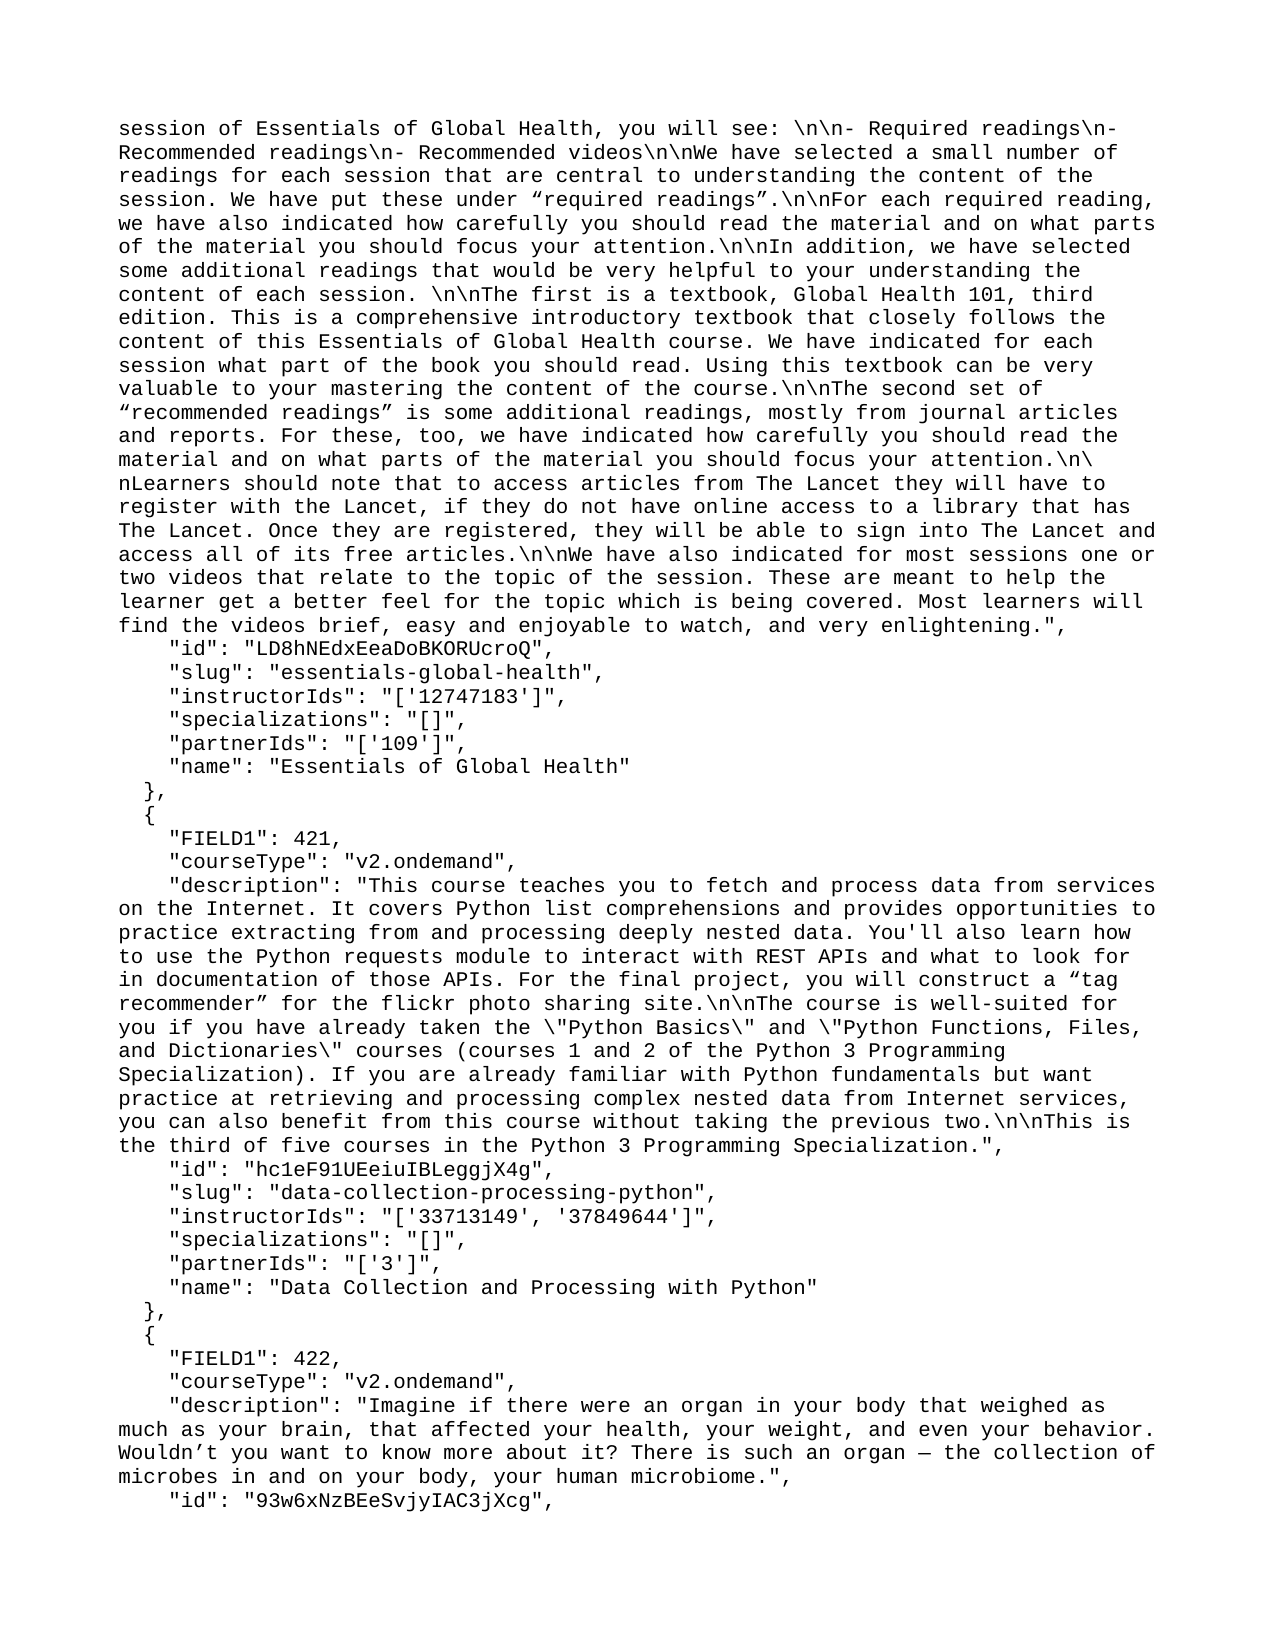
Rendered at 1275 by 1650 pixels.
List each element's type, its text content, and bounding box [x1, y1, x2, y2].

text "name": "Essentials of Global Health" [118, 757, 1157, 780]
text "specializations": "[]", [118, 709, 1157, 733]
text session of Essentials of Global Health, you will see: \n\n- Required readings\n- Recommended readings\n- Recommended videos\n\nWe have selected a small number of readings for each session that are central to understanding the content of the session. We have put these under “required readings”.\n\nFor each required reading, we have also indicated how carefully you should read the material and on what parts of the material you should focus your attention.\n\nIn addition, we have selected some additional readings that would be very helpful to your understanding the content of each session. \n\nThe first is a textbook, Global Health 101, third edition. This is a comprehensive introductory textbook that closely follows the content of this Essentials of Global Health course. We have indicated for each session what part of the book you should read. Using this textbook can be very valuable to your mastering the content of the course.\n\nThe second set of “recommended readings” is some additional readings, mostly from journal articles and reports. For these, too, we have indicated how carefully you should read the material and on what parts of the material you should focus your attention.\n\nLearners should note that to access articles from The Lancet they will have to register with the Lancet, if they do not have online access to a library that has The Lancet. Once they are registered, they will be able to sign into The Lancet and access all of its free articles.\n\nWe have also indicated for most sessions one or two videos that relate to the topic of the session. These are meant to help the learner get a better feel for the topic which is being covered. Most learners will find the videos brief, easy and enjoyable to watch, and very enlightening.", [118, 118, 1157, 638]
text "courseType": "v2.ondemand", [118, 1371, 1157, 1395]
text "courseType": "v2.ondemand", [118, 851, 1157, 875]
text "description": "This course teaches you to fetch and process data from services on the Internet. It covers Python list comprehensions and provides opportunities to practice extracting from and processing deeply nested data. You'll also learn how to use the Python requests module to interact with REST APIs and what to look for in documentation of those APIs. For the final project, you will construct a “tag recommender” for the flickr photo sharing site.\n\nThe course is well-suited for you if you have already taken the \"Python Basics\" and \"Python Functions, Files, and Dictionaries\" courses (courses 1 and 2 of the Python 3 Programming Specialization). If you are already familiar with Python fundamentals but want practice at retrieving and processing complex nested data from Internet services, you can also benefit from this course without taking the previous two.\n\nThis is the third of five courses in the Python 3 Programming Specialization.", [118, 875, 1157, 1158]
text "slug": "essentials-global-health", [118, 662, 1157, 686]
text "description": "Imagine if there were an organ in your body that weighed as much as your brain, that affected your health, your weight, and even your behavior. Wouldn’t you want to know more about it? There is such an organ — the collection of microbes in and on your body, your human microbiome.", [118, 1395, 1157, 1489]
text "slug": "data-collection-processing-python", [118, 1182, 1157, 1206]
text "name": "Data Collection and Processing with Python" [118, 1277, 1157, 1300]
text "FIELD1": 422, [118, 1348, 1157, 1371]
text "instructorIds": "['33713149', '37849644']", [118, 1206, 1157, 1229]
text "id": "LD8hNEdxEeaDoBKORUcroQ", [118, 638, 1157, 662]
text "instructorIds": "['12747183']", [118, 686, 1157, 709]
text "id": "hc1eF91UEeiuIBLeggjX4g", [118, 1158, 1157, 1182]
text { [118, 1324, 1157, 1348]
text { [118, 804, 1157, 827]
text "specializations": "[]", [118, 1229, 1157, 1253]
text "id": "93w6xNzBEeSvjyIAC3jXcg", [118, 1489, 1157, 1513]
text }, [118, 1300, 1157, 1324]
text "FIELD1": 421, [118, 827, 1157, 851]
text "partnerIds": "['109']", [118, 733, 1157, 757]
text "partnerIds": "['3']", [118, 1253, 1157, 1277]
text }, [118, 780, 1157, 804]
